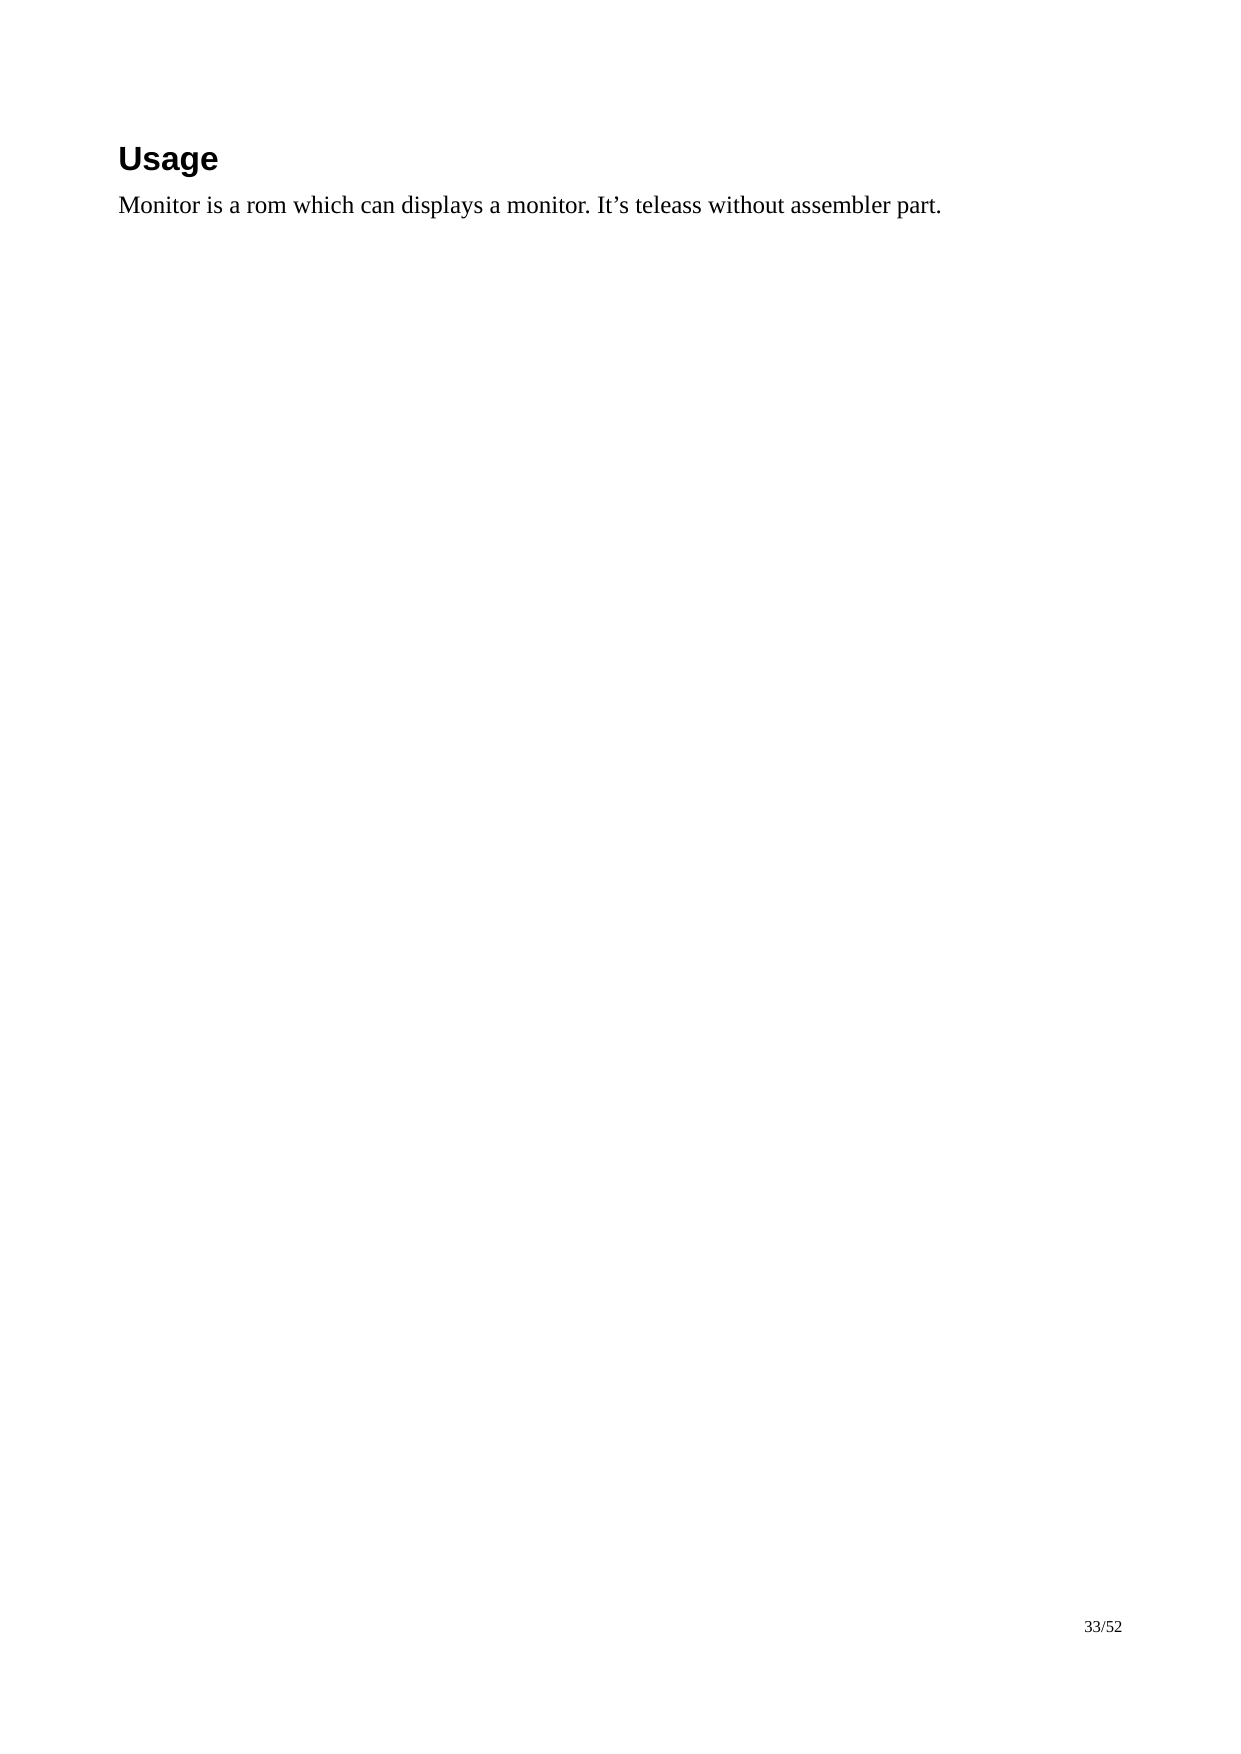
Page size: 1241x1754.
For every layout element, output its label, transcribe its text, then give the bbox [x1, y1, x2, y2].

text Monitor is a rom which can displays a monitor. It’s teleass without assembler part. [118, 190, 1122, 219]
subtitle Usage [118, 139, 1122, 178]
